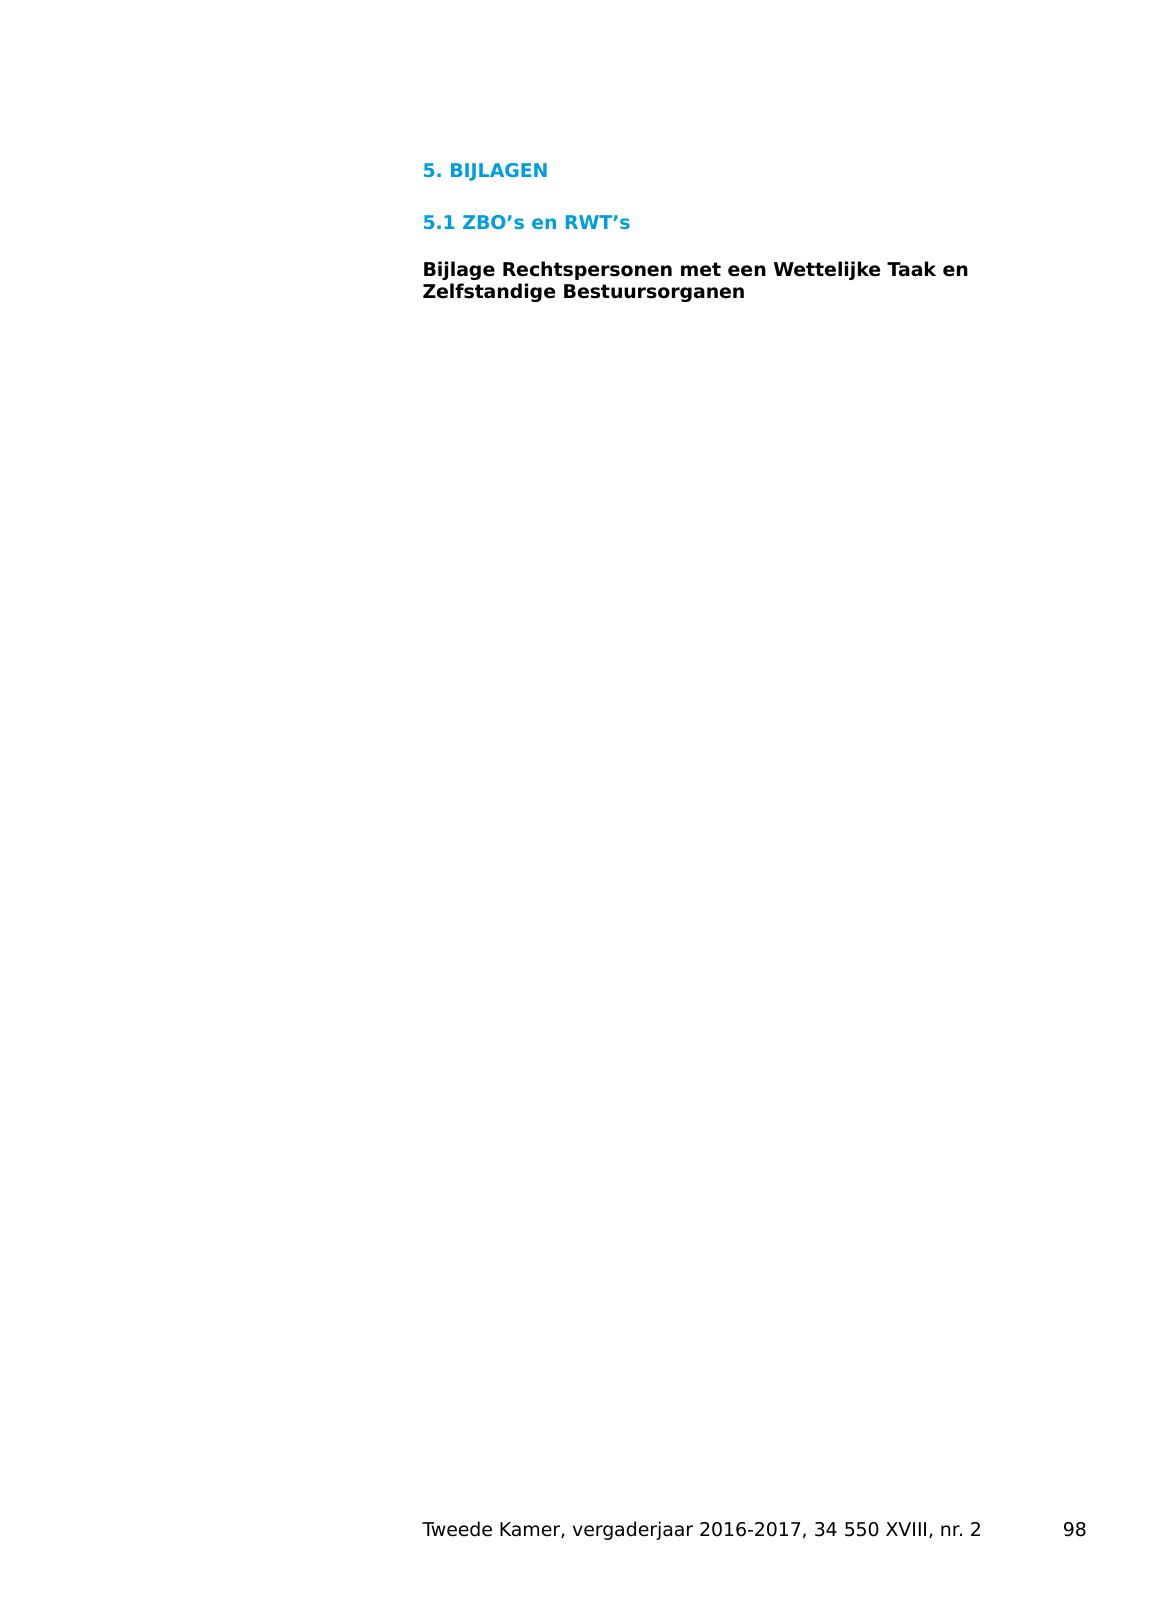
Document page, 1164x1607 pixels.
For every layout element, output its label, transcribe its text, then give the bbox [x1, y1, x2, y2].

subtitle 5. BIJLAGEN [422, 160, 1087, 182]
subtitle Bijlage Rechtspersonen met een Wettelijke Taak en Zelfstandige Bestuursorganen [422, 259, 1087, 303]
subtitle 5.1 ZBO’s en RWT’s [422, 212, 1087, 234]
